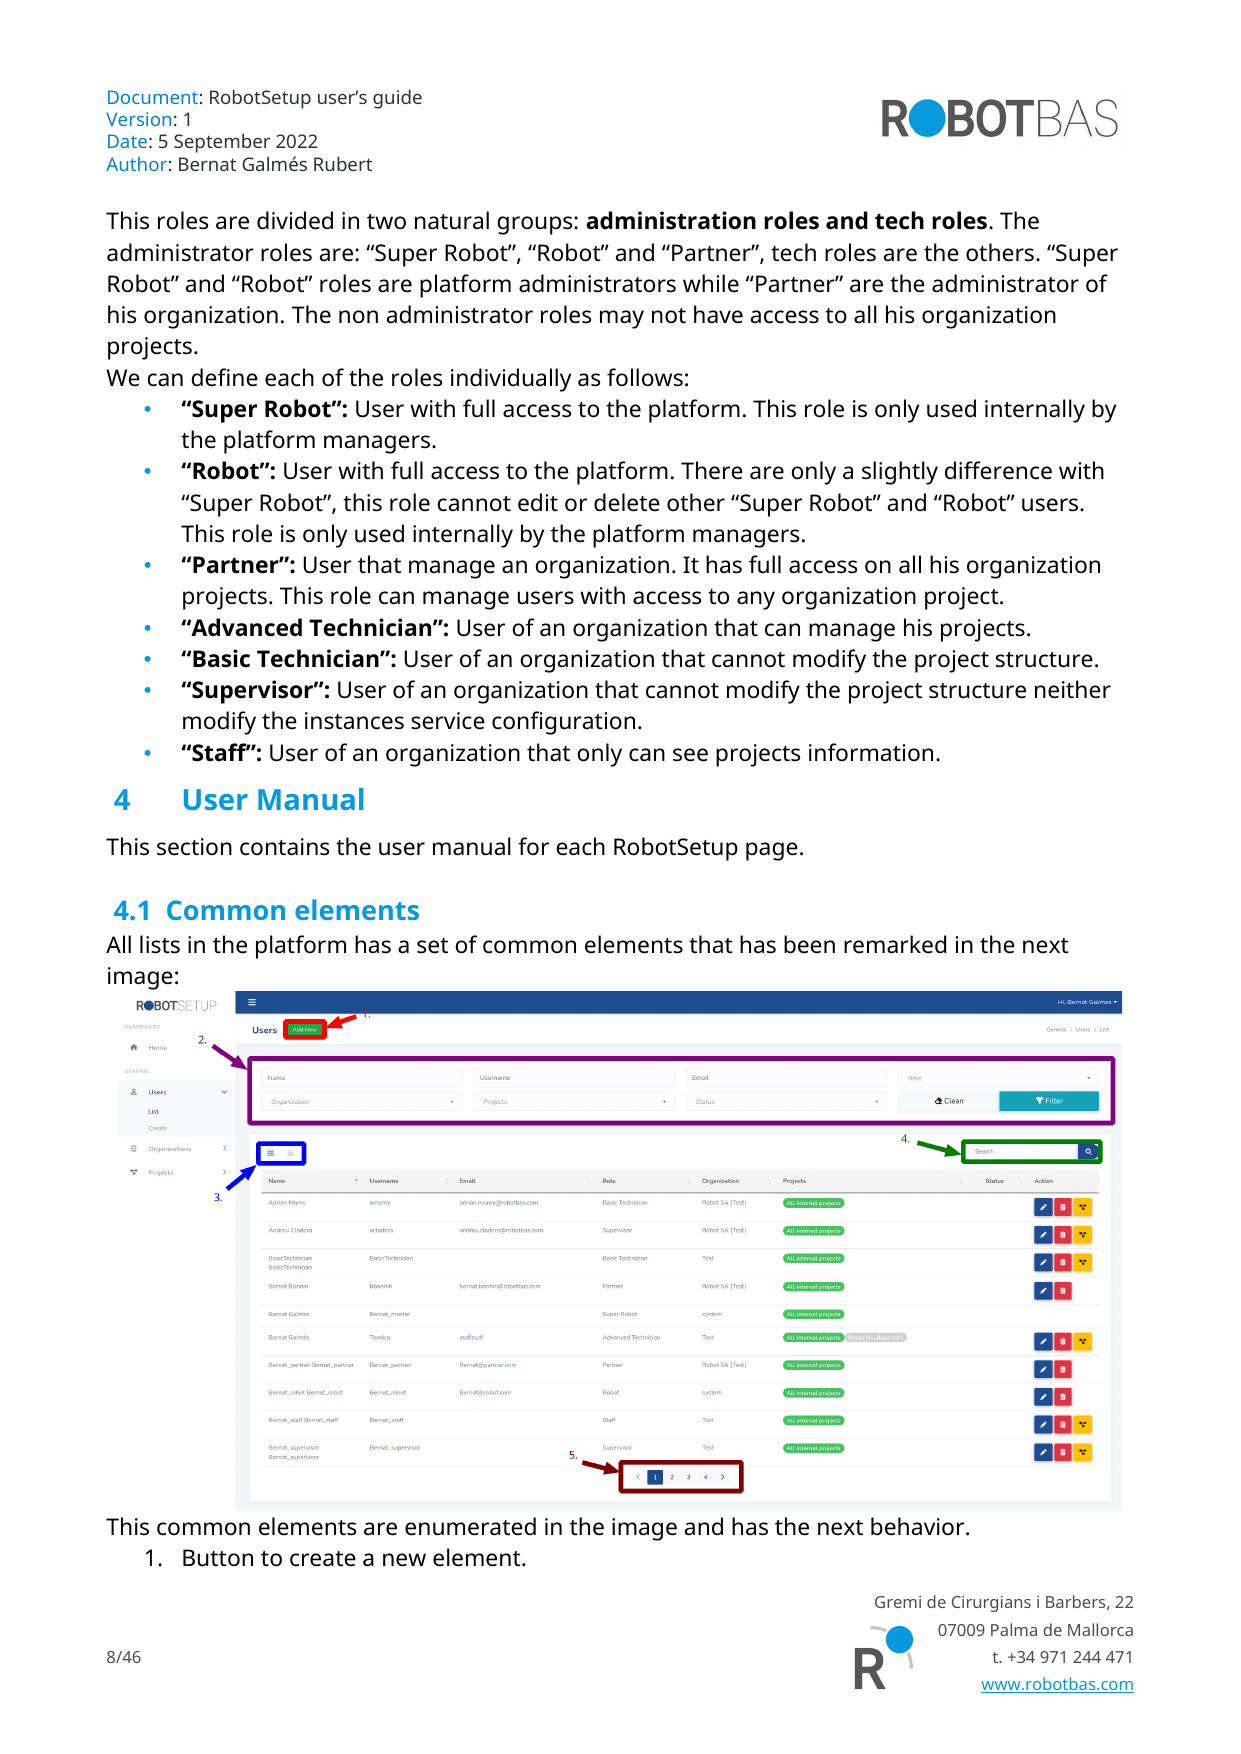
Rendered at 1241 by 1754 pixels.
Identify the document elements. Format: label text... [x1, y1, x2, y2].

picture [118, 991, 1123, 1511]
list “Partner”: User that manage an organization. It has full access on all his organization projects. This role can manage users with access to any organization project. [144, 549, 1134, 611]
subtitle Common elements [106, 892, 1134, 929]
text This common elements are enumerated in the image and has the next behavior. [106, 1511, 1134, 1542]
list “Basic Technician”: User of an organization that cannot modify the project structure. [144, 643, 1134, 674]
text This roles are divided in two natural groups: administration roles and tech roles. The administrator roles are: “Super Robot”, “Robot” and “Partner”, tech roles are the others. “Super Robot” and “Robot” roles are platform administrators while “Partner” are the administrator of his organization. The non administrator roles may not have access to all his organization projects. [106, 205, 1134, 361]
list Button to create a new element. [144, 1542, 1134, 1573]
list “Robot”: User with full access to the platform. There are only a slightly difference with “Super Robot”, this role cannot edit or delete other “Super Robot” and “Robot” users. This role is only used internally by the platform managers. [144, 455, 1134, 549]
text We can define each of the roles individually as follows: [106, 361, 1134, 393]
list “Staff”: User of an organization that only can see projects information. [144, 736, 1134, 768]
list “Super Robot”: User with full access to the platform. This role is only used internally by the platform managers. [144, 393, 1134, 455]
list “Advanced Technician”: User of an organization that can manage his projects. [144, 611, 1134, 643]
list “Supervisor”: User of an organization that cannot modify the project structure neither modify the instances service configuration. [144, 674, 1134, 736]
text All lists in the platform has a set of common elements that has been remarked in the next image: [106, 929, 1134, 991]
picture [844, 1623, 923, 1692]
picture [869, 86, 1125, 153]
text This section contains the user manual for each RobotSetup page. [106, 831, 1134, 862]
subtitle User Manual [106, 779, 1134, 819]
